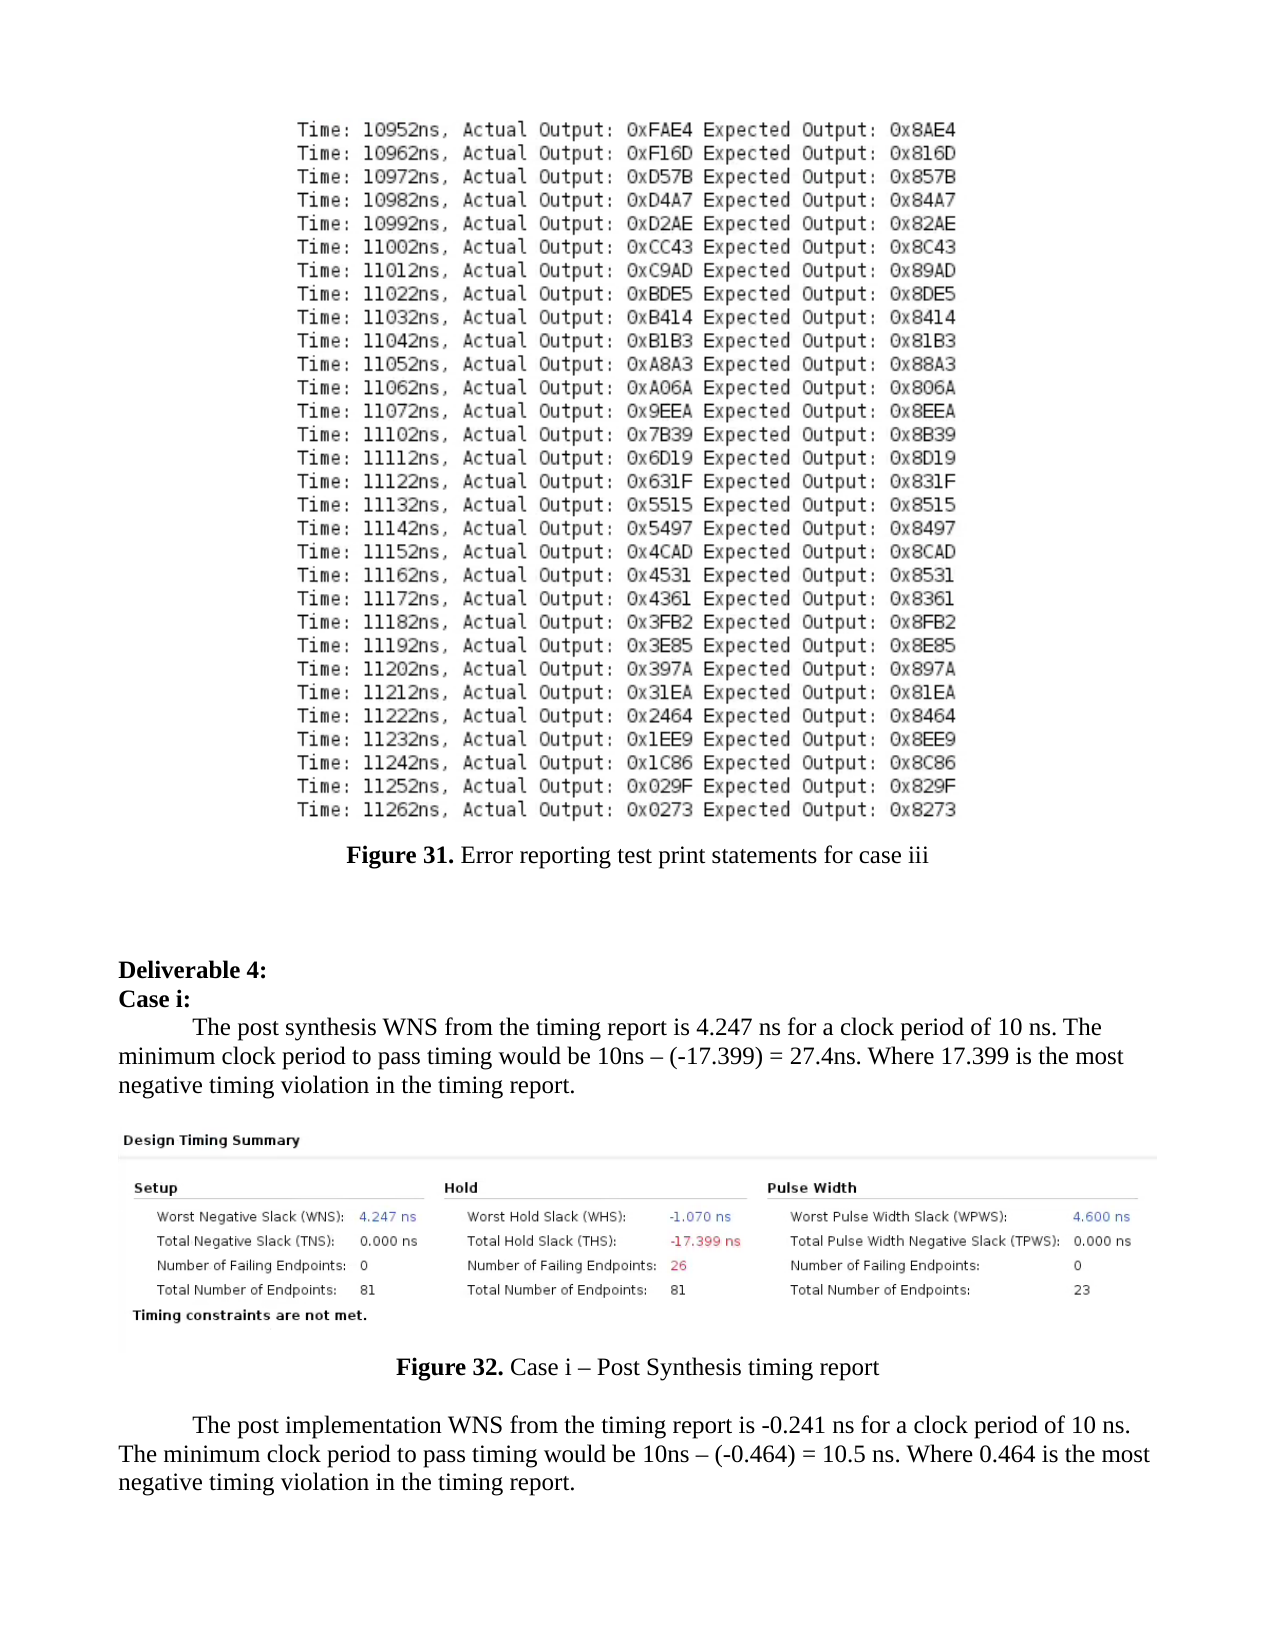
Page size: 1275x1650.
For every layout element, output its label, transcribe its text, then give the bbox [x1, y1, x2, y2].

text Deliverable 4: [118, 955, 1157, 984]
text The post synthesis WNS from the timing report is 4.247 ns for a clock period of 10 ns. The minimum clock period to pass timing would be 10ns – (-17.399) = 27.4ns. Where 17.399 is the most negative timing violation in the timing report. [118, 1012, 1157, 1099]
text Case i: [118, 984, 1157, 1012]
text Figure 31. Error reporting test print statements for case iii [118, 840, 1157, 869]
text Figure 32. Case i – Post Synthesis timing report [118, 1353, 1157, 1381]
text The post implementation WNS from the timing report is -0.241 ns for a clock period of 10 ns. The minimum clock period to pass timing would be 10ns – (-0.464) = 10.5 ns. Where 0.464 is the most negative timing violation in the timing report. [118, 1410, 1157, 1496]
